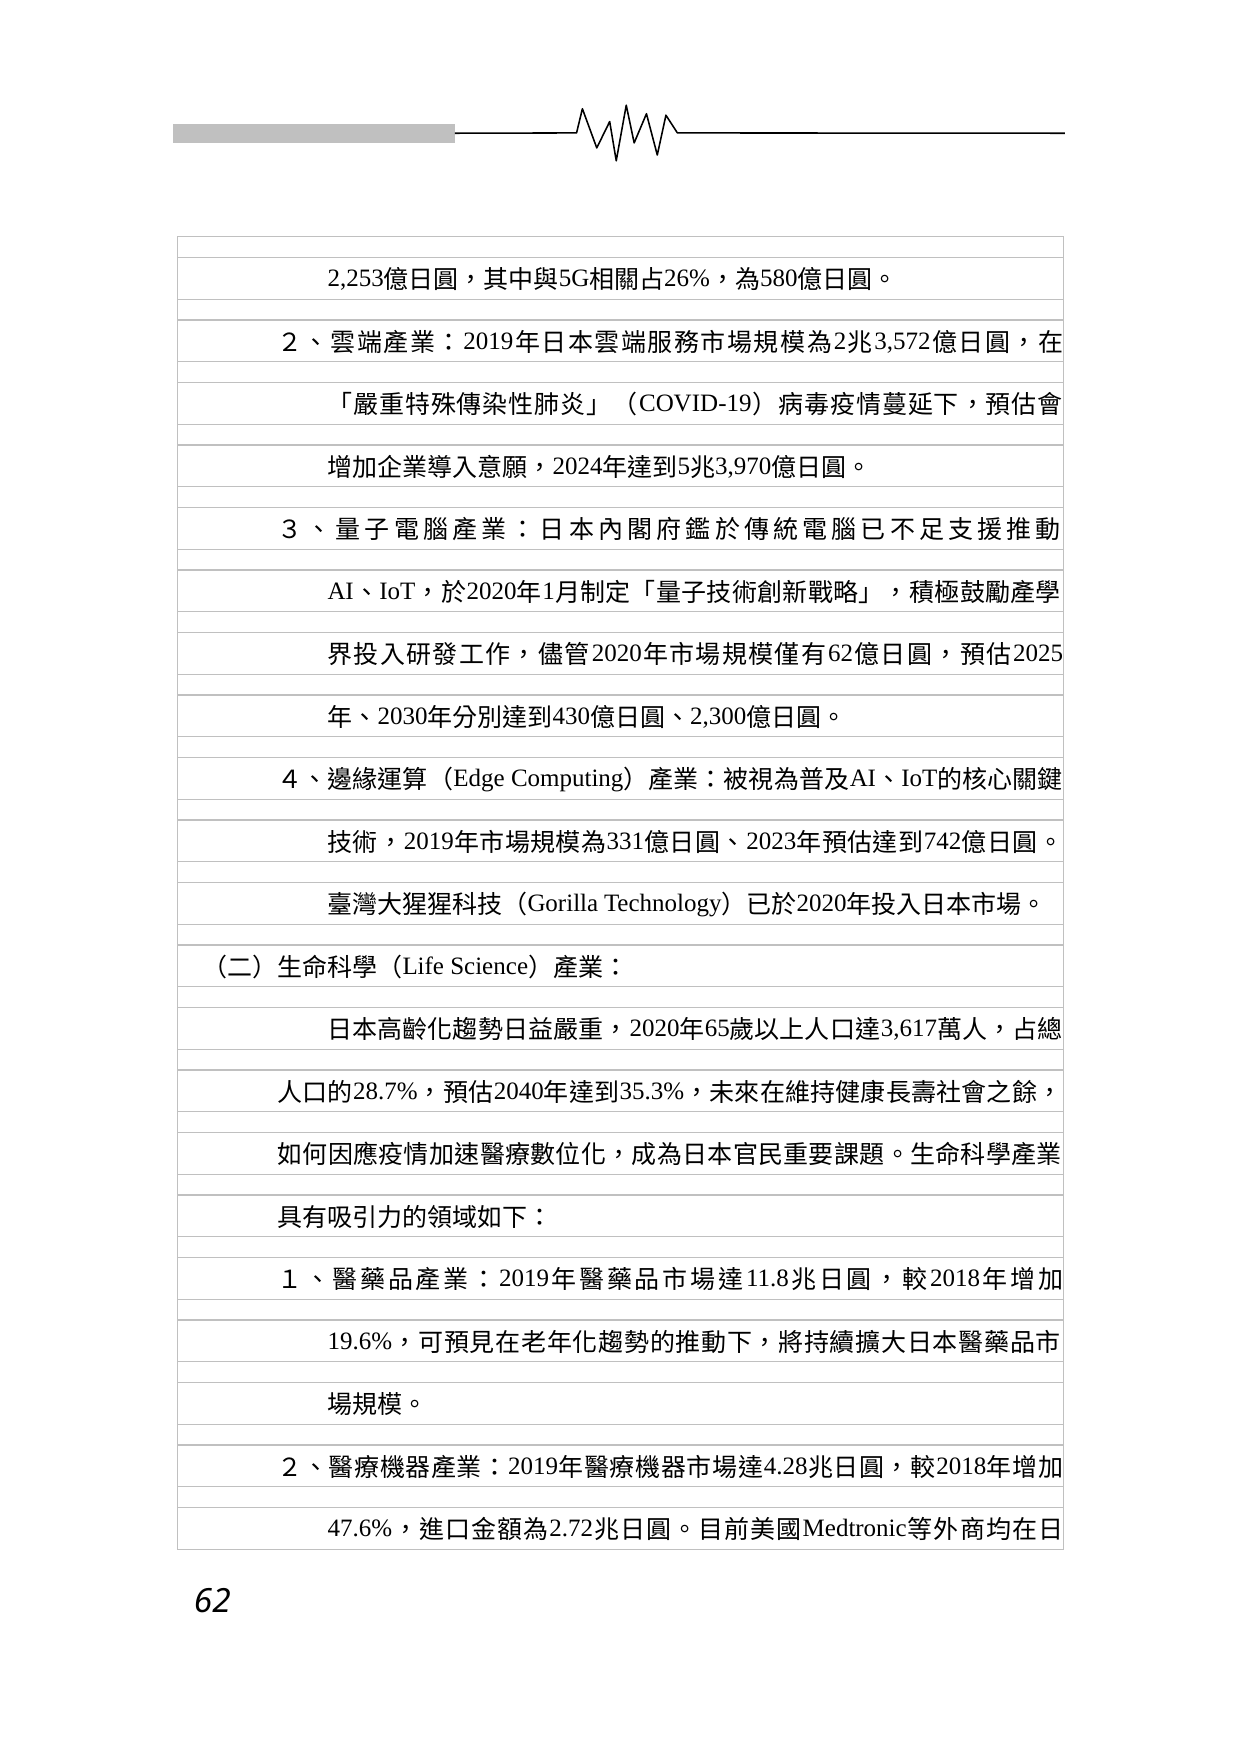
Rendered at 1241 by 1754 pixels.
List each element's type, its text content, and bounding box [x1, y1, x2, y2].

text ２、醫療機器產業：2019年醫療機器市場達4.28兆日圓，較2018年增加 [277, 1446, 1063, 1486]
text 界投入研發工作，儘管2020年市場規模僅有62億日圓，預估2025 [277, 633, 1063, 674]
text 2,253億日圓，其中與5G相關占26%，為580億日圓。 [277, 258, 1063, 299]
text （二）生命科學（Life Science）產業： [202, 946, 1063, 986]
text [277, 862, 1063, 882]
text [277, 675, 1063, 694]
text 「嚴重特殊傳染性肺炎」（COVID-19）病毒疫情蔓延下，預估會 [277, 383, 1063, 424]
text AI、IoT，於2020年1月制定「量子技術創新戰略」，積極鼓勵產學 [277, 571, 1063, 611]
text ２、雲端產業：2019年日本雲端服務市場規模為2兆3,572億日圓，在 [277, 321, 1063, 361]
text [277, 362, 1063, 382]
text [277, 550, 1063, 569]
text 臺灣大猩猩科技（Gorilla Technology）已於2020年投入日本市場。 [277, 883, 1063, 924]
text [277, 800, 1063, 819]
text 人口的28.7%，預估2040年達到35.3%，未來在維持健康長壽社會之餘， [277, 1071, 1063, 1111]
text [277, 737, 1063, 757]
text ４、邊緣運算（Edge Computing）產業：被視為普及AI、IoT的核心關鍵 [277, 758, 1063, 799]
text [277, 1362, 1063, 1382]
text [277, 1425, 1063, 1444]
text 19.6%，可預見在老年化趨勢的推動下，將持續擴大日本醫藥品市 [277, 1321, 1063, 1361]
text 年、2030年分別達到430億日圓、2,300億日圓。 [277, 696, 1063, 736]
text [277, 987, 1063, 1007]
text [277, 1487, 1063, 1507]
text 技術，2019年市場規模為331億日圓、2023年預估達到742億日圓。 [277, 821, 1063, 861]
text [277, 612, 1063, 632]
text [277, 487, 1063, 507]
text [277, 300, 1063, 319]
text [202, 925, 1063, 944]
text 47.6%，進口金額為2.72兆日圓。目前美國Medtronic等外商均在日 [277, 1508, 1063, 1549]
text １、醫藥品產業：2019年醫藥品市場達11.8兆日圓，較2018年增加 [277, 1258, 1063, 1299]
text [277, 1112, 1063, 1132]
text 場規模。 [277, 1383, 1063, 1424]
text [277, 1300, 1063, 1319]
text [277, 1237, 1063, 1257]
text 具有吸引力的領域如下： [277, 1196, 1063, 1236]
text ３、量子電腦產業：日本內閣府鑑於傳統電腦已不足支援推動 [277, 508, 1063, 549]
text 如何因應疫情加速醫療數位化，成為日本官民重要課題。生命科學產業 [277, 1133, 1063, 1174]
text [277, 425, 1063, 444]
text [277, 1050, 1063, 1069]
text [277, 237, 1063, 257]
text 日本高齡化趨勢日益嚴重，2020年65歲以上人口達3,617萬人，占總 [277, 1008, 1063, 1049]
text [277, 1175, 1063, 1194]
text 增加企業導入意願，2024年達到5兆3,970億日圓。 [277, 446, 1063, 486]
